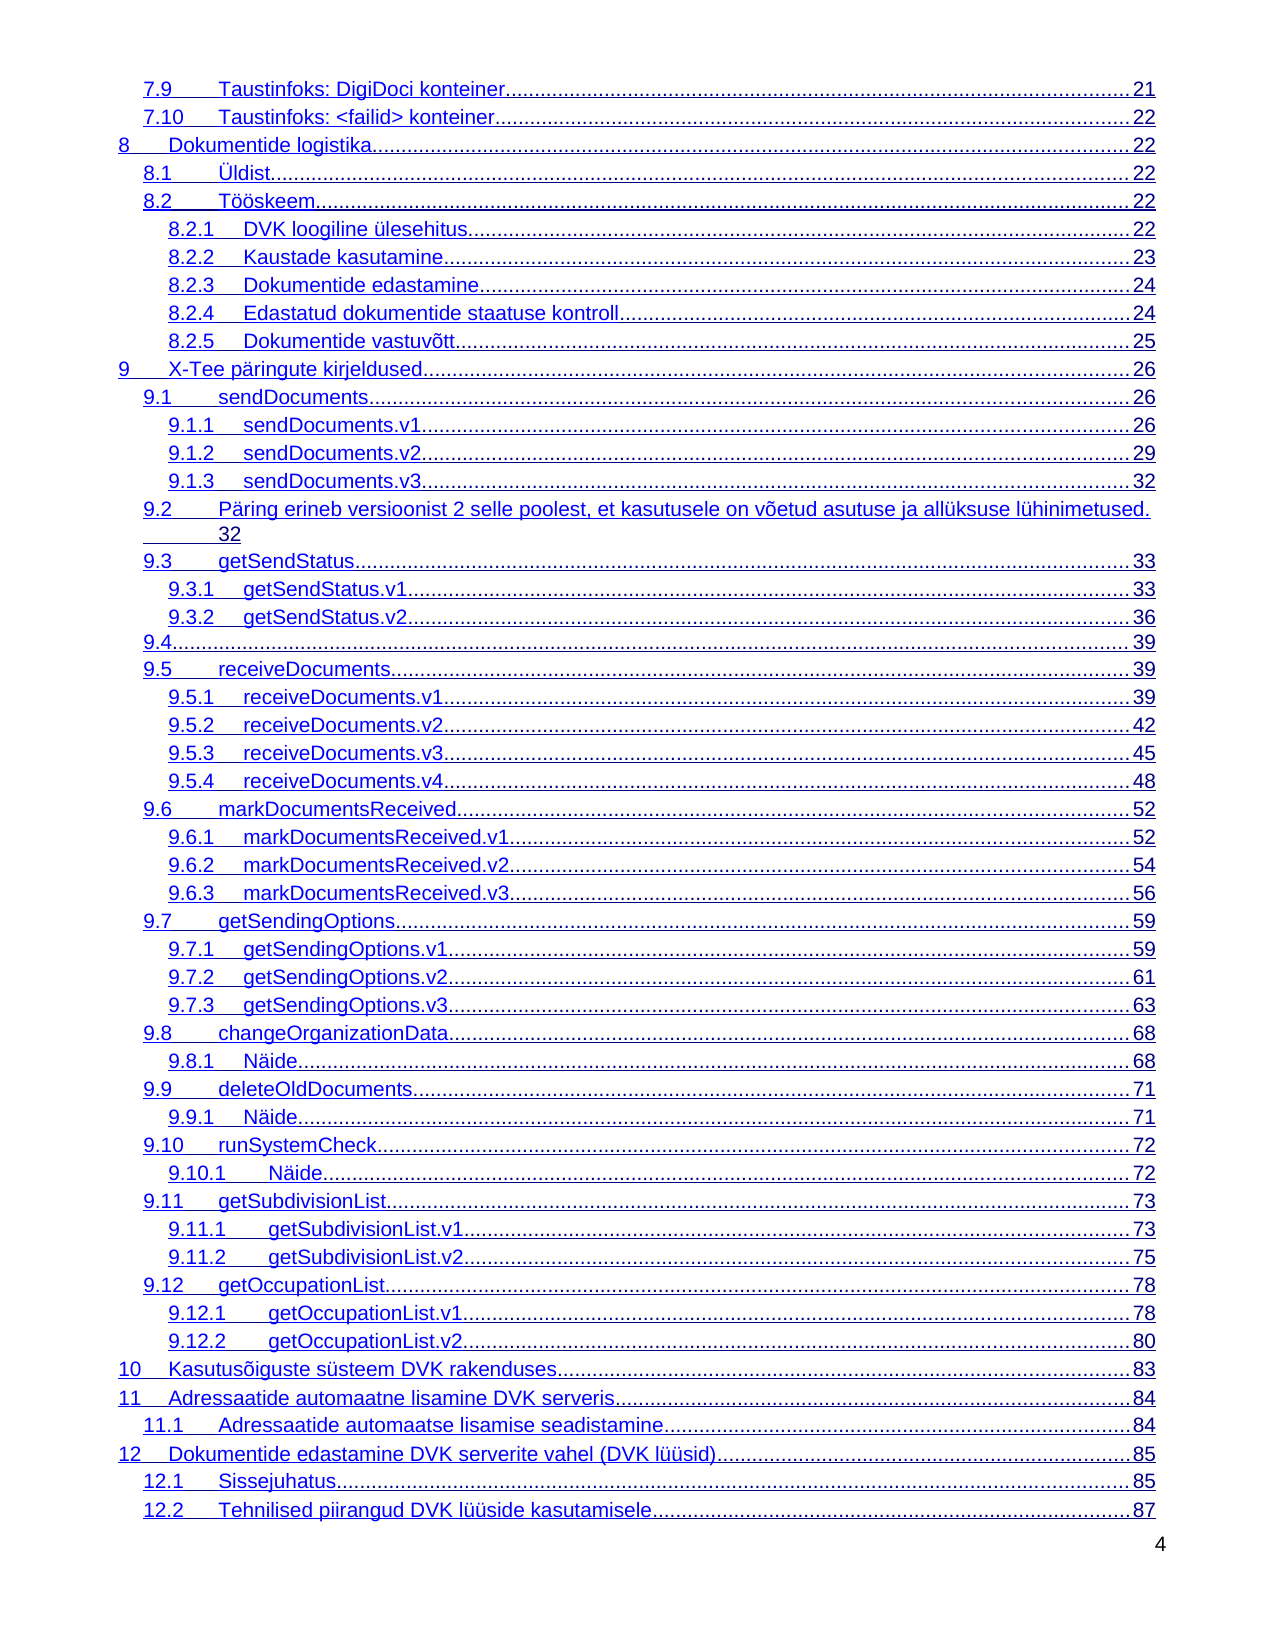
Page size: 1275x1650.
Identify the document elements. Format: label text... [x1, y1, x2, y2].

text 8.2.5 Dokumentide vastuvõtt 25 [168, 326, 1157, 354]
text 7.10 Taustinfoks: <failid> konteiner 22 [143, 102, 1157, 130]
text 9.5.1 receiveDocuments.v1 39 [168, 682, 1157, 710]
text 9.5 receiveDocuments 39 [143, 654, 1157, 682]
text 7.9 Taustinfoks: DigiDoci konteiner 21 [143, 74, 1157, 102]
text 9.6.3 markDocumentsReceived.v3 56 [168, 878, 1157, 906]
text 9.5.3 receiveDocuments.v3 45 [168, 738, 1157, 766]
text 9.7.2 getSendingOptions.v2 61 [168, 962, 1157, 990]
text 9.12.1 getOccupationList.v1 78 [168, 1298, 1157, 1327]
text 8.2 Tööskeem 22 [143, 186, 1157, 214]
text 9.10 runSystemCheck 72 [143, 1130, 1157, 1158]
text 9.5.4 receiveDocuments.v4 48 [168, 766, 1157, 794]
text 9.7 getSendingOptions 59 [143, 906, 1157, 934]
text 8.2.1 DVK loogiline ülesehitus 22 [168, 214, 1157, 242]
text 9.8 changeOrganizationData 68 [143, 1018, 1157, 1046]
text 9.3.2 getSendStatus.v2 36 [168, 602, 1157, 630]
text 9.12 getOccupationList 78 [143, 1271, 1157, 1298]
text 9.10.1 Näide 72 [168, 1158, 1157, 1186]
text 9.6.1 markDocumentsReceived.v1 52 [168, 822, 1157, 850]
text 9.11.1 getSubdivisionList.v1 73 [168, 1214, 1157, 1242]
text 9.3 getSendStatus 33 [143, 546, 1157, 574]
text 8.2.2 Kaustade kasutamine 23 [168, 242, 1157, 270]
text 10 Kasutusõiguste süsteem DVK rakenduses 83 [118, 1354, 1157, 1383]
text 9.7.3 getSendingOptions.v3 63 [168, 990, 1157, 1018]
text 9.9.1 Näide 71 [168, 1102, 1157, 1130]
text 8.1 Üldist 22 [143, 158, 1157, 186]
text 12 Dokumentide edastamine DVK serverite vahel (DVK lüüsid) 85 [118, 1439, 1157, 1467]
text 9.6.2 markDocumentsReceived.v2 54 [168, 850, 1157, 878]
text 8.2.4 Edastatud dokumentide staatuse kontroll 24 [168, 298, 1157, 326]
text 9.3.1 getSendStatus.v1 33 [168, 574, 1157, 602]
text 9.1.1 sendDocuments.v1 26 [168, 410, 1157, 438]
text 9.2 Päring erineb versioonist 2 selle poolest, et kasutusele on võetud asutuse ja allüksuse lühinimetused. 32 [143, 494, 1157, 546]
text 9.1.3 sendDocuments.v3 32 [168, 466, 1157, 494]
text 9.9 deleteOldDocuments 71 [143, 1074, 1157, 1102]
text 9.11 getSubdivisionList 73 [143, 1186, 1157, 1214]
text 9.5.2 receiveDocuments.v2 42 [168, 710, 1157, 738]
text 9 X-Tee päringute kirjeldused 26 [118, 354, 1157, 382]
text 9.7.1 getSendingOptions.v1 59 [168, 934, 1157, 962]
text 9.4 39 [143, 630, 1157, 654]
text 8.2.3 Dokumentide edastamine 24 [168, 270, 1157, 298]
text 12.1 Sissejuhatus 85 [143, 1467, 1157, 1495]
text 9.1.2 sendDocuments.v2 29 [168, 438, 1157, 466]
text 9.6 markDocumentsReceived 52 [143, 794, 1157, 822]
text 12.2 Tehnilised piirangud DVK lüüside kasutamisele 87 [143, 1495, 1157, 1523]
text 9.8.1 Näide 68 [168, 1046, 1157, 1074]
text 11.1 Adressaatide automaatse lisamise seadistamine 84 [143, 1411, 1157, 1439]
text 11 Adressaatide automaatne lisamine DVK serveris 84 [118, 1383, 1157, 1411]
text 8 Dokumentide logistika 22 [118, 130, 1157, 158]
text 9.1 sendDocuments 26 [143, 382, 1157, 410]
text 9.12.2 getOccupationList.v2 80 [168, 1327, 1157, 1354]
text 9.11.2 getSubdivisionList.v2 75 [168, 1242, 1157, 1271]
